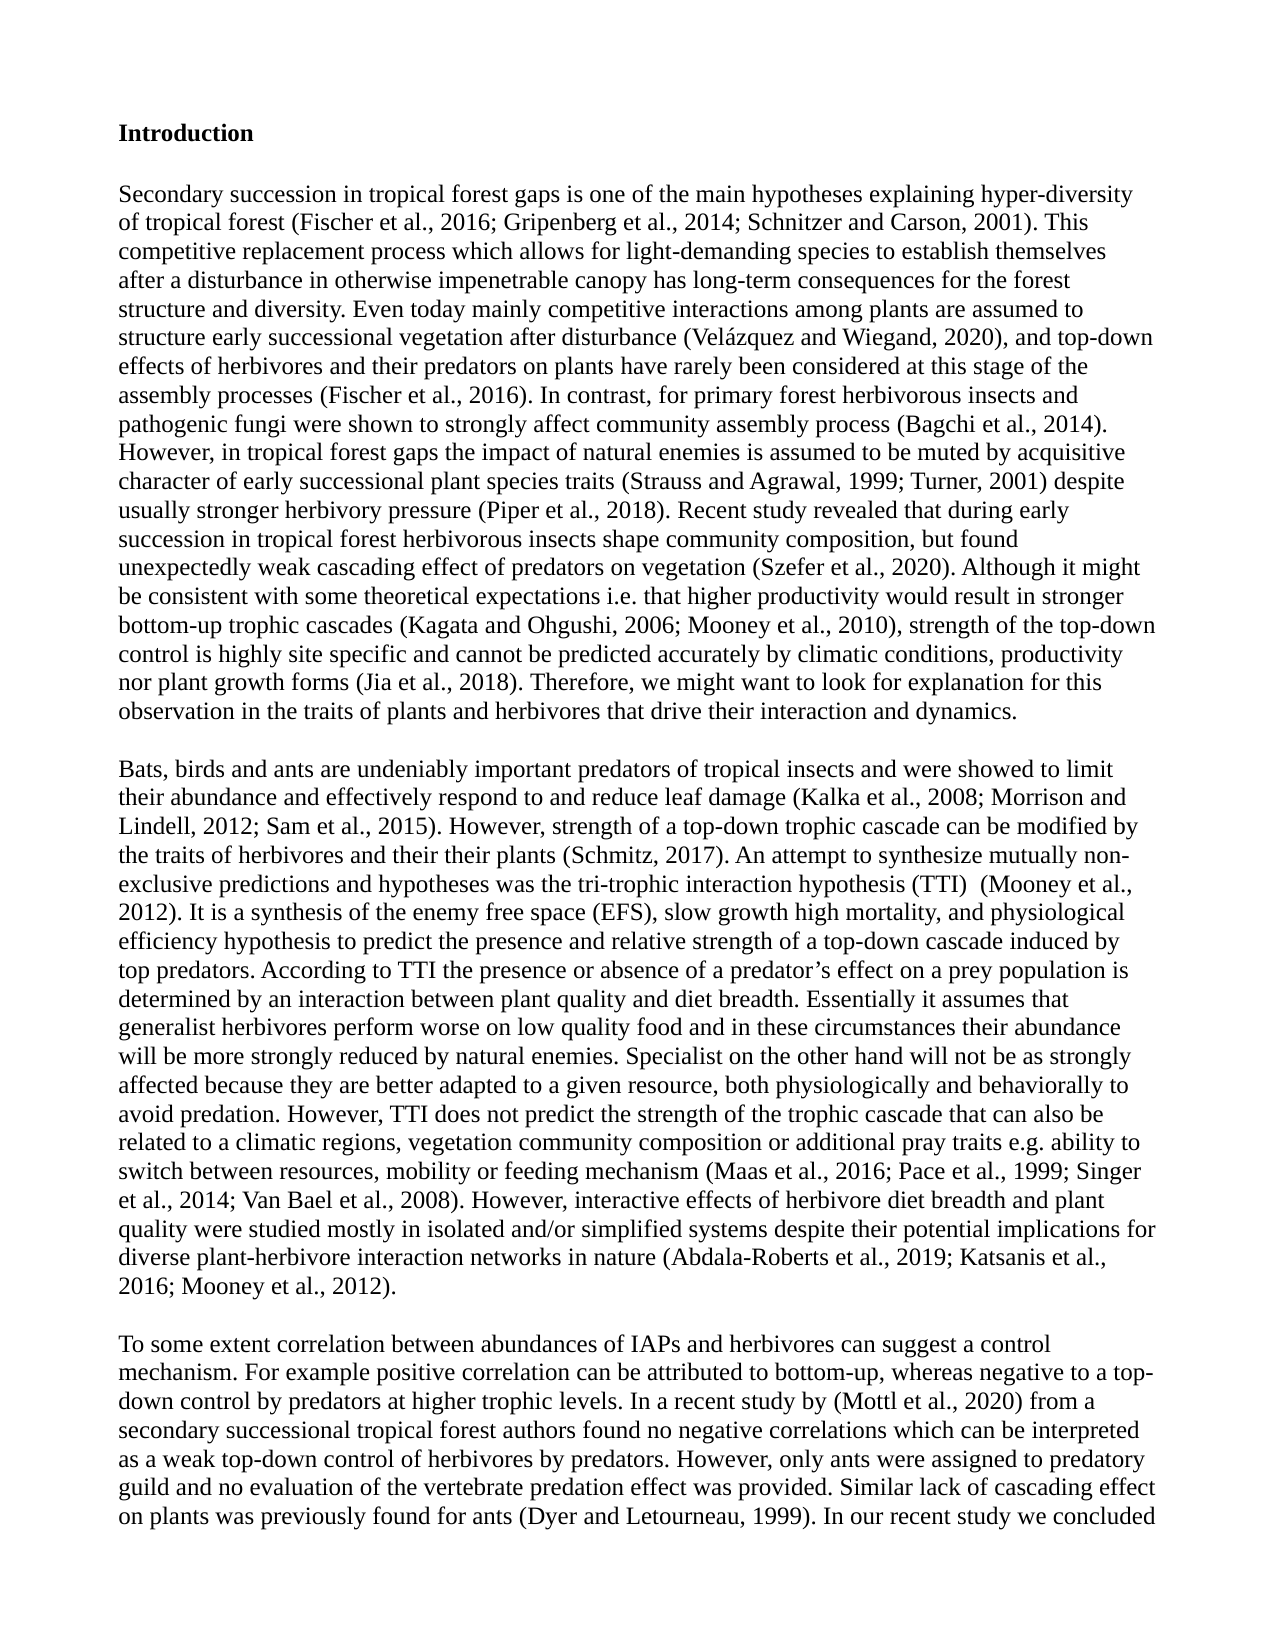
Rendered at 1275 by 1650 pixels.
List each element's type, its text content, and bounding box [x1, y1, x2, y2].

text Introduction [118, 118, 1157, 147]
text Bats, birds and ants are undeniably important predators of tropical insects and were showed to limit their abundance and effectively respond to and reduce leaf damage (Kalka et al., 2008; Morrison and Lindell, 2012; Sam et al., 2015). However, strength of a top-down trophic cascade can be modified by the traits of herbivores and their their plants (Schmitz, 2017). An attempt to synthesize mutually non-exclusive predictions and hypotheses was the tri-trophic interaction hypothesis (TTI) (Mooney et al., 2012). It is a synthesis of the enemy free space (EFS), slow growth high mortality, and physiological efficiency hypothesis to predict the presence and relative strength of a top-down cascade induced by top predators. According to TTI the presence or absence of a predator’s effect on a prey population is determined by an interaction between plant quality and diet breadth. Essentially it assumes that generalist herbivores perform worse on low quality food and in these circumstances their abundance will be more strongly reduced by natural enemies. Specialist on the other hand will not be as strongly affected because they are better adapted to a given resource, both physiologically and behaviorally to avoid predation. However, TTI does not predict the strength of the trophic cascade that can also be related to a climatic regions, vegetation community composition or additional pray traits e.g. ability to switch between resources, mobility or feeding mechanism (Maas et al., 2016; Pace et al., 1999; Singer et al., 2014; Van Bael et al., 2008). However, interactive effects of herbivore diet breadth and plant quality were studied mostly in isolated and/or simplified systems despite their potential implications for diverse plant-herbivore interaction networks in nature (Abdala‐Roberts et al., 2019; Katsanis et al., 2016; Mooney et al., 2012). [118, 754, 1157, 1300]
text Secondary succession in tropical forest gaps is one of the main hypotheses explaining hyper-diversity of tropical forest (Fischer et al., 2016; Gripenberg et al., 2014; Schnitzer and Carson, 2001). This competitive replacement process which allows for light-demanding species to establish themselves after a disturbance in otherwise impenetrable canopy has long-term consequences for the forest structure and diversity. Even today mainly competitive interactions among plants are assumed to structure early successional vegetation after disturbance (Velázquez and Wiegand, 2020), and top-down effects of herbivores and their predators on plants have rarely been considered at this stage of the assembly processes (Fischer et al., 2016). In contrast, for primary forest herbivorous insects and pathogenic fungi were shown to strongly affect community assembly process (Bagchi et al., 2014). However, in tropical forest gaps the impact of natural enemies is assumed to be muted by acquisitive character of early successional plant species traits (Strauss and Agrawal, 1999; Turner, 2001) despite usually stronger herbivory pressure (Piper et al., 2018). Recent study revealed that during early succession in tropical forest herbivorous insects shape community composition, but found unexpectedly weak cascading effect of predators on vegetation (Szefer et al., 2020). Although it might be consistent with some theoretical expectations i.e. that higher productivity would result in stronger bottom-up trophic cascades (Kagata and Ohgushi, 2006; Mooney et al., 2010), strength of the top-down control is highly site specific and cannot be predicted accurately by climatic conditions, productivity nor plant growth forms (Jia et al., 2018). Therefore, we might want to look for explanation for this observation in the traits of plants and herbivores that drive their interaction and dynamics. [118, 179, 1157, 725]
text To some extent correlation between abundances of IAPs and herbivores can suggest a control mechanism. For example positive correlation can be attributed to bottom-up, whereas negative to a top-down control by predators at higher trophic levels. In a recent study by (Mottl et al., 2020) from a secondary successional tropical forest authors found no negative correlations which can be interpreted as a weak top-down control of herbivores by predators. However, only ants were assigned to predatory guild and no evaluation of the vertebrate predation effect was provided. Similar lack of cascading effect on plants was previously found for ants (Dyer and Letourneau, 1999). In our recent study we concluded [118, 1329, 1157, 1530]
